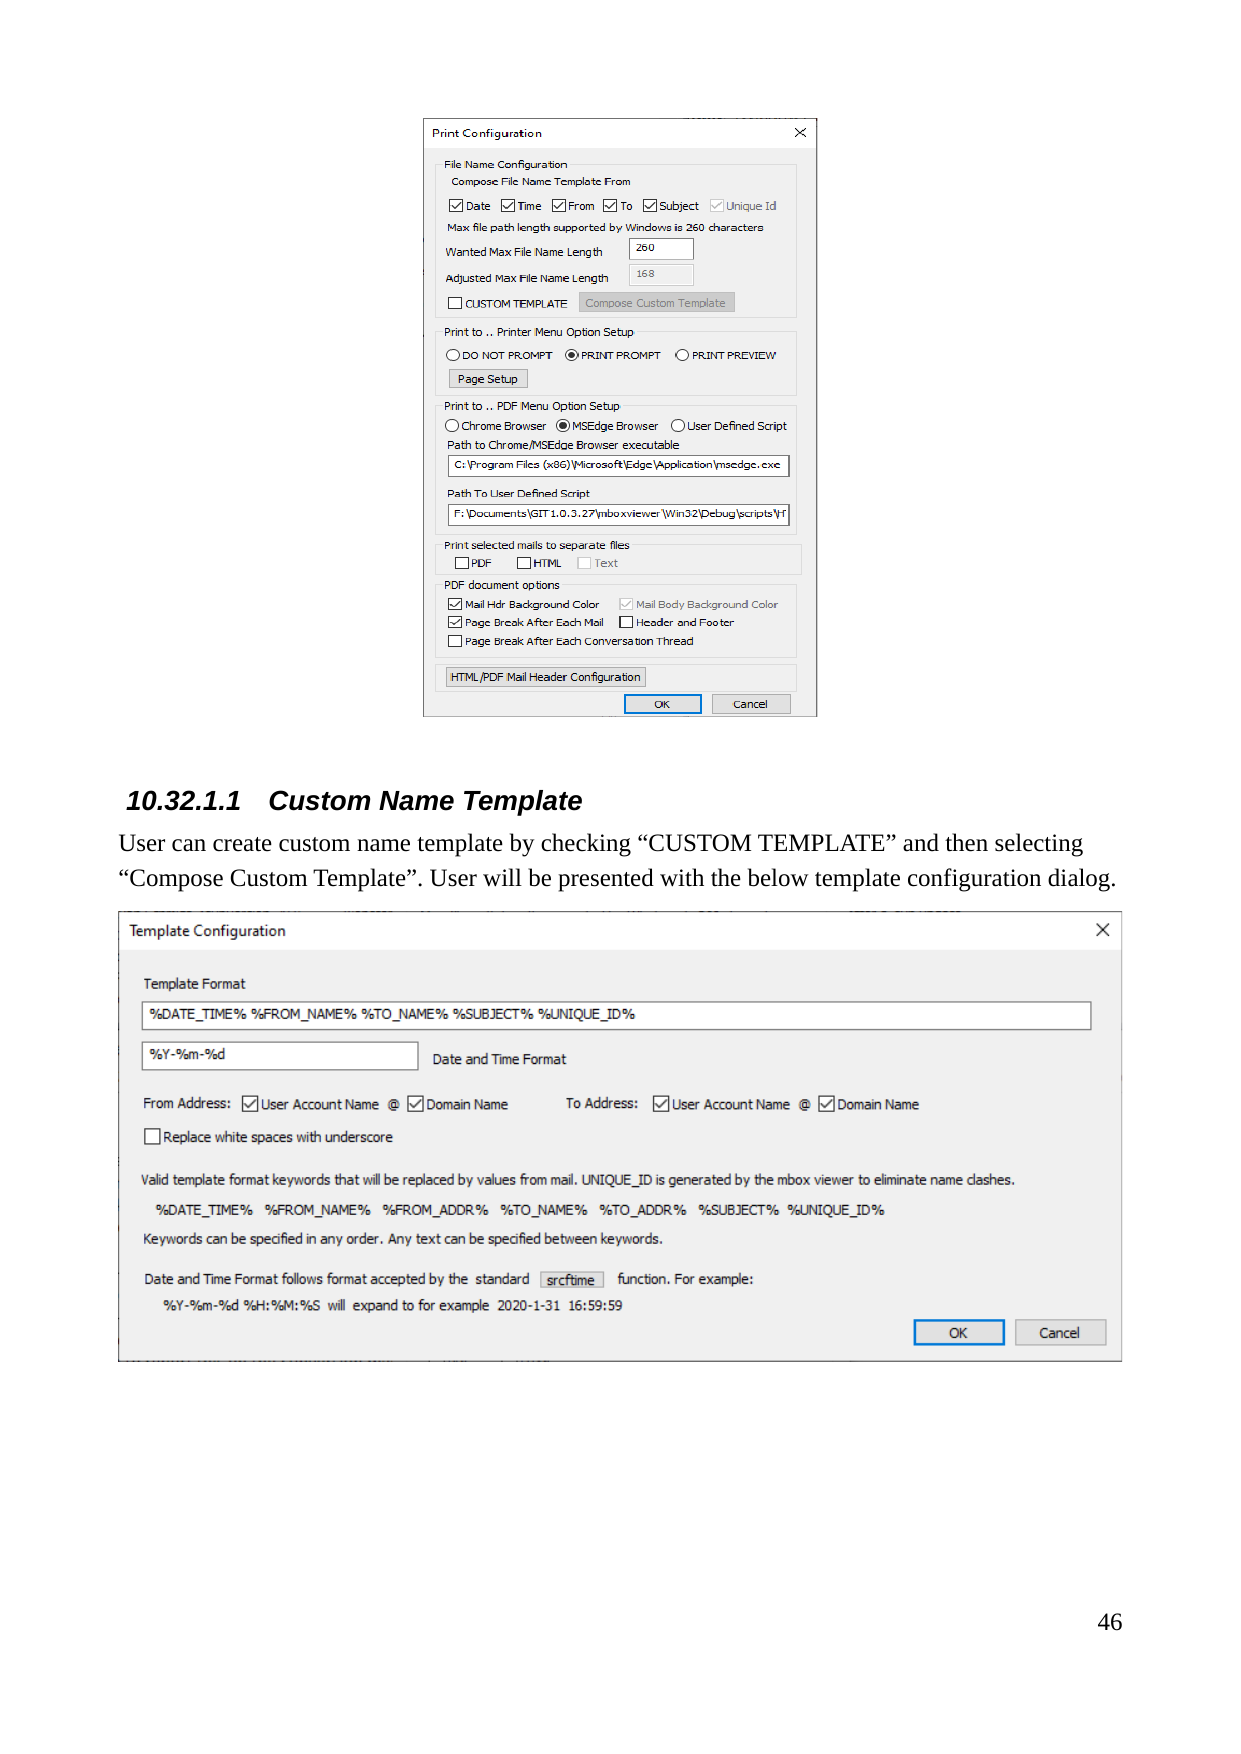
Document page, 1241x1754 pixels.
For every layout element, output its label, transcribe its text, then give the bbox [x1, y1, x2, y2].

picture [423, 118, 818, 717]
text User can create custom name template by checking “CUSTOM TEMPLATE” and then selecting “Compose Custom Template”. User will be presented with the below template configuration dialog. [118, 828, 1122, 891]
picture [118, 911, 1123, 1362]
subtitle Custom Name Template [118, 784, 1122, 816]
